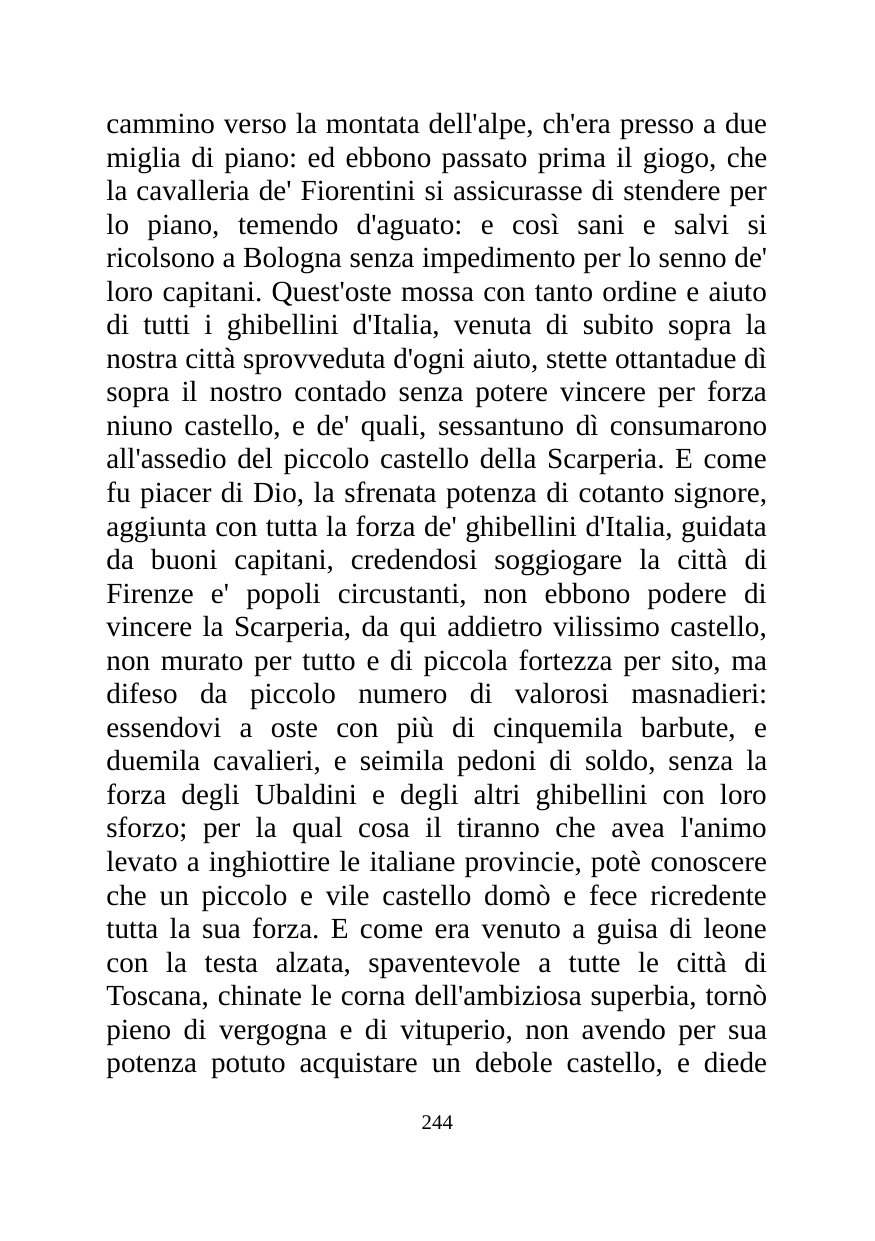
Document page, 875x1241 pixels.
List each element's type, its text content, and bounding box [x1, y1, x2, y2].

text cammino verso la montata dell'alpe, ch'era presso a due miglia di piano: ed ebbono passato prima il giogo, che la cavalleria de' Fiorentini si assicurasse di stendere per lo piano, temendo d'aguato: e così sani e salvi si ricolsono a Bologna senza impedimento per lo senno de' loro capitani. Quest'oste mossa con tanto ordine e aiuto di tutti i ghibellini d'Italia, venuta di subito sopra la nostra città sprovveduta d'ogni aiuto, stette ottantadue dì sopra il nostro contado senza potere vincere per forza niuno castello, e de' quali, sessantuno dì consumarono all'assedio del piccolo castello della Scarperia. E come fu piacer di Dio, la sfrenata potenza di cotanto signore, aggiunta con tutta la forza de' ghibellini d'Italia, guidata da buoni capitani, credendosi soggiogare la città di Firenze e' popoli circustanti, non ebbono podere di vincere la Scarperia, da qui addietro vilissimo castello, non murato per tutto e di piccola fortezza per sito, ma difeso da piccolo numero di valorosi masnadieri: essendovi a oste con più di cinquemila barbute, e duemila cavalieri, e seimila pedoni di soldo, senza la forza degli Ubaldini e degli altri ghibellini con loro sforzo; per la qual cosa il tiranno che avea l'animo levato a inghiottire le italiane provincie, potè conoscere che un piccolo e vile castello domò e fece ricredente tutta la sua forza. E come era venuto a guisa di leone con la testa alzata, spaventevole a tutte le città di Toscana, chinate le corna dell'ambiziosa superbia, tornò pieno di vergogna e di vituperio, non avendo per sua potenza potuto acquistare un debole castello, e diede [106, 106, 768, 1079]
